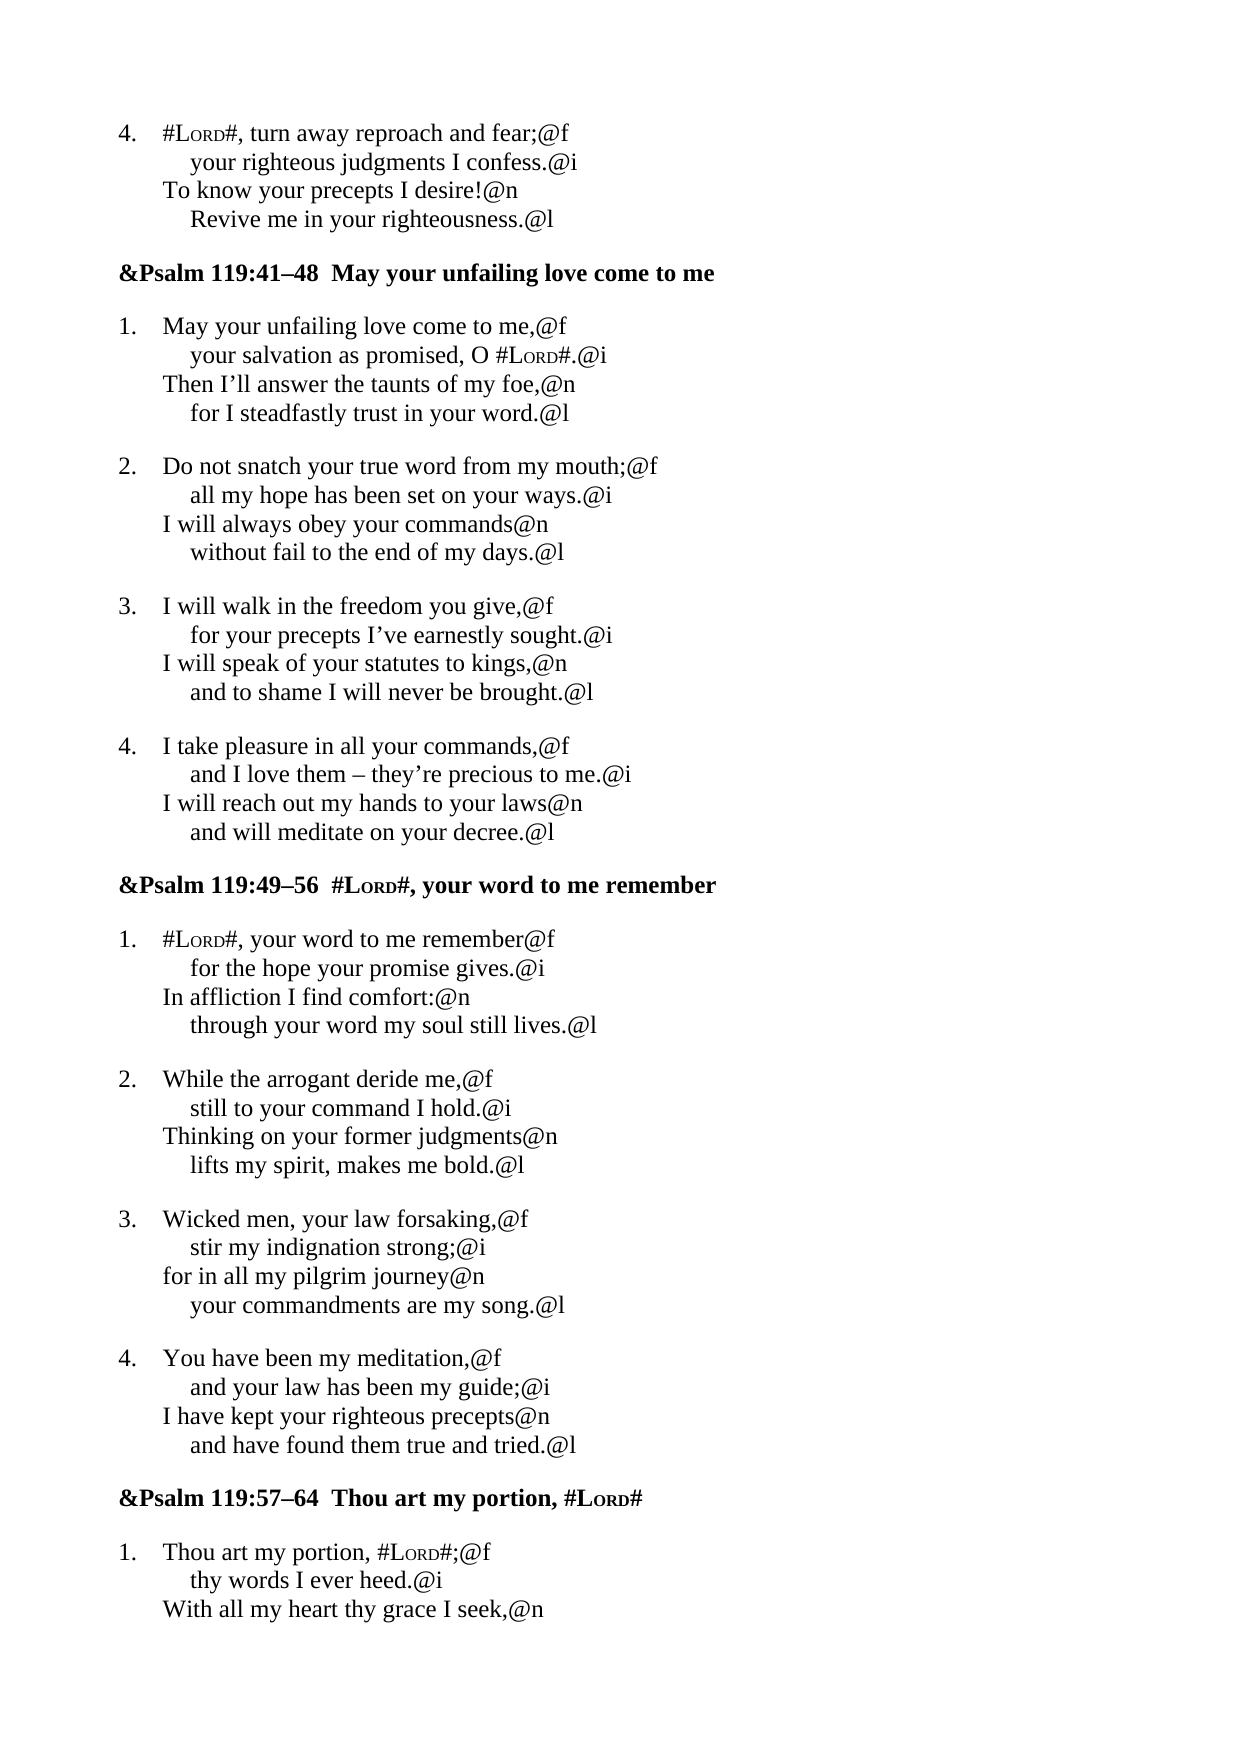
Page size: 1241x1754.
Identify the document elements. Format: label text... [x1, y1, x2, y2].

text To know your precepts I desire!@n [162, 176, 1122, 204]
text lifts my spirit, makes me bold.@l [171, 1150, 1122, 1179]
text 3. I will walk in the freedom you give,@f [118, 591, 1122, 620]
text without fail to the end of my days.@l [171, 537, 1122, 566]
text In affliction I find comfort:@n [162, 982, 1122, 1010]
text and will meditate on your decree.@l [171, 817, 1122, 846]
text your commandments are my song.@l [171, 1290, 1122, 1319]
text for your precepts I’ve earnestly sought.@i [171, 620, 1122, 648]
text for the hope your promise gives.@i [171, 953, 1122, 982]
text 3. Wicked men, your law forsaking,@f [118, 1204, 1122, 1232]
text still to your command I hold.@i [171, 1093, 1122, 1121]
text Thinking on your former judgments@n [162, 1121, 1122, 1150]
text 4. You have been my meditation,@f [118, 1343, 1122, 1372]
text and have found them true and tried.@l [171, 1430, 1122, 1458]
text and your law has been my guide;@i [171, 1372, 1122, 1401]
text 2. While the arrogant deride me,@f [118, 1064, 1122, 1093]
subtitle &Psalm 119:49–56 #Lord#, your word to me remember [118, 871, 1122, 899]
text 1. #Lord#, your word to me remember@f [118, 924, 1122, 953]
text thy words I ever heed.@i [171, 1566, 1122, 1594]
text stir my indignation strong;@i [171, 1232, 1122, 1261]
text for I steadfastly trust in your word.@l [171, 398, 1122, 426]
subtitle &Psalm 119:57–64 Thou art my portion, #Lord# [118, 1483, 1122, 1512]
text 4. I take pleasure in all your commands,@f [118, 731, 1122, 759]
text Revive me in your righteousness.@l [171, 204, 1122, 233]
text I will always obey your commands@n [162, 509, 1122, 537]
text Then I’ll answer the taunts of my foe,@n [162, 369, 1122, 398]
text your righteous judgments I confess.@i [171, 147, 1122, 176]
text 1. May your unfailing love come to me,@f [118, 311, 1122, 340]
text through your word my soul still lives.@l [171, 1010, 1122, 1039]
text I have kept your righteous precepts@n [162, 1401, 1122, 1430]
text I will speak of your statutes to kings,@n [162, 648, 1122, 677]
text for in all my pilgrim journey@n [162, 1261, 1122, 1290]
text 2. Do not snatch your true word from my mouth;@f [118, 451, 1122, 480]
text all my hope has been set on your ways.@i [171, 480, 1122, 509]
text I will reach out my hands to your laws@n [162, 788, 1122, 817]
text your salvation as promised, O #Lord#.@i [171, 340, 1122, 369]
text With all my heart thy grace I seek,@n [162, 1594, 1122, 1623]
text and to shame I will never be brought.@l [171, 677, 1122, 706]
subtitle &Psalm 119:41–48 May your unfailing love come to me [118, 258, 1122, 287]
text and I love them – they’re precious to me.@i [171, 759, 1122, 788]
text 4. #Lord#, turn away reproach and fear;@f [118, 118, 1122, 147]
text 1. Thou art my portion, #Lord#;@f [118, 1537, 1122, 1566]
